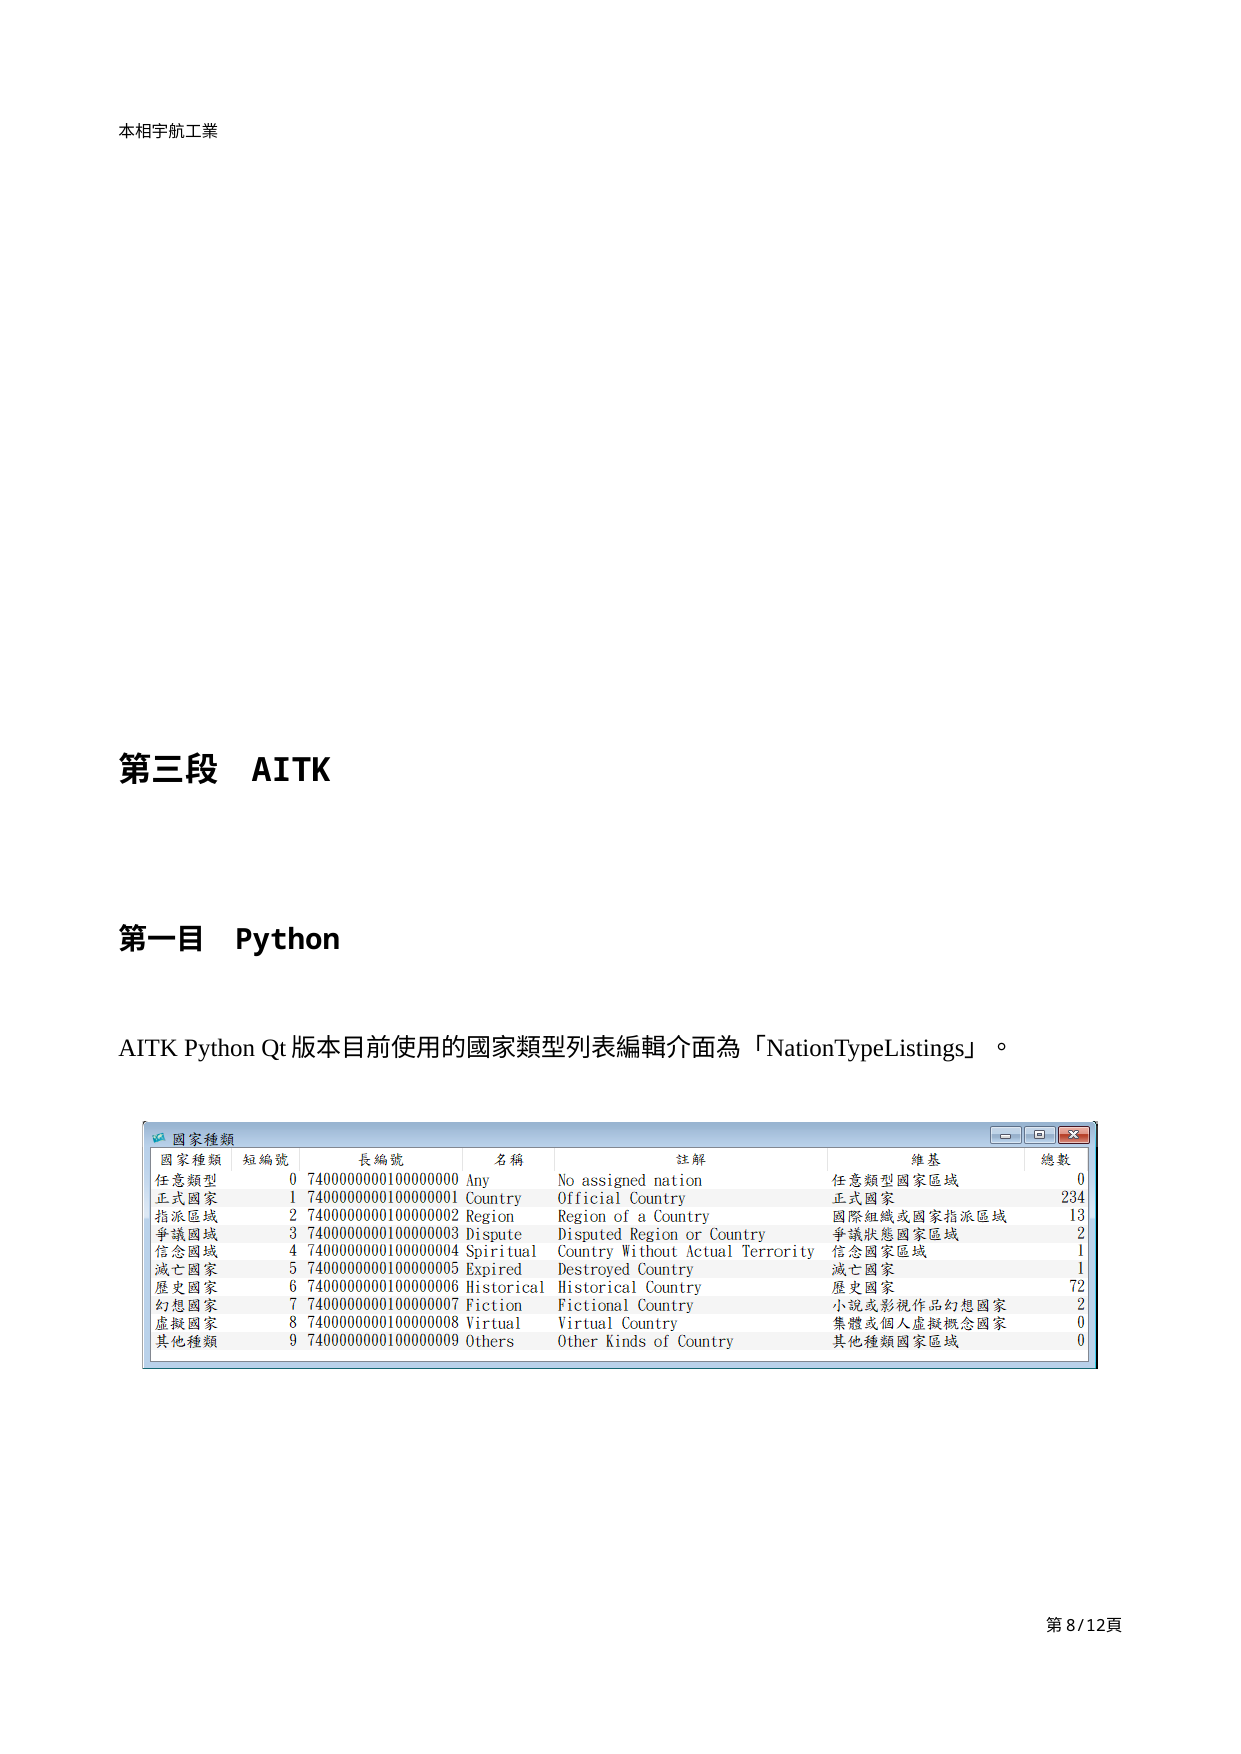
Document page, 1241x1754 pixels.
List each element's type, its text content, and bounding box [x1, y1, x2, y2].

subtitle 第一目 Python [118, 915, 1122, 958]
subtitle 第三段 AITK [118, 743, 1122, 791]
picture [142, 1121, 1098, 1369]
text AITK Python Qt版本目前使用的國家類型列表編輯介面為「NationTypeListings」。 [118, 1028, 1122, 1064]
